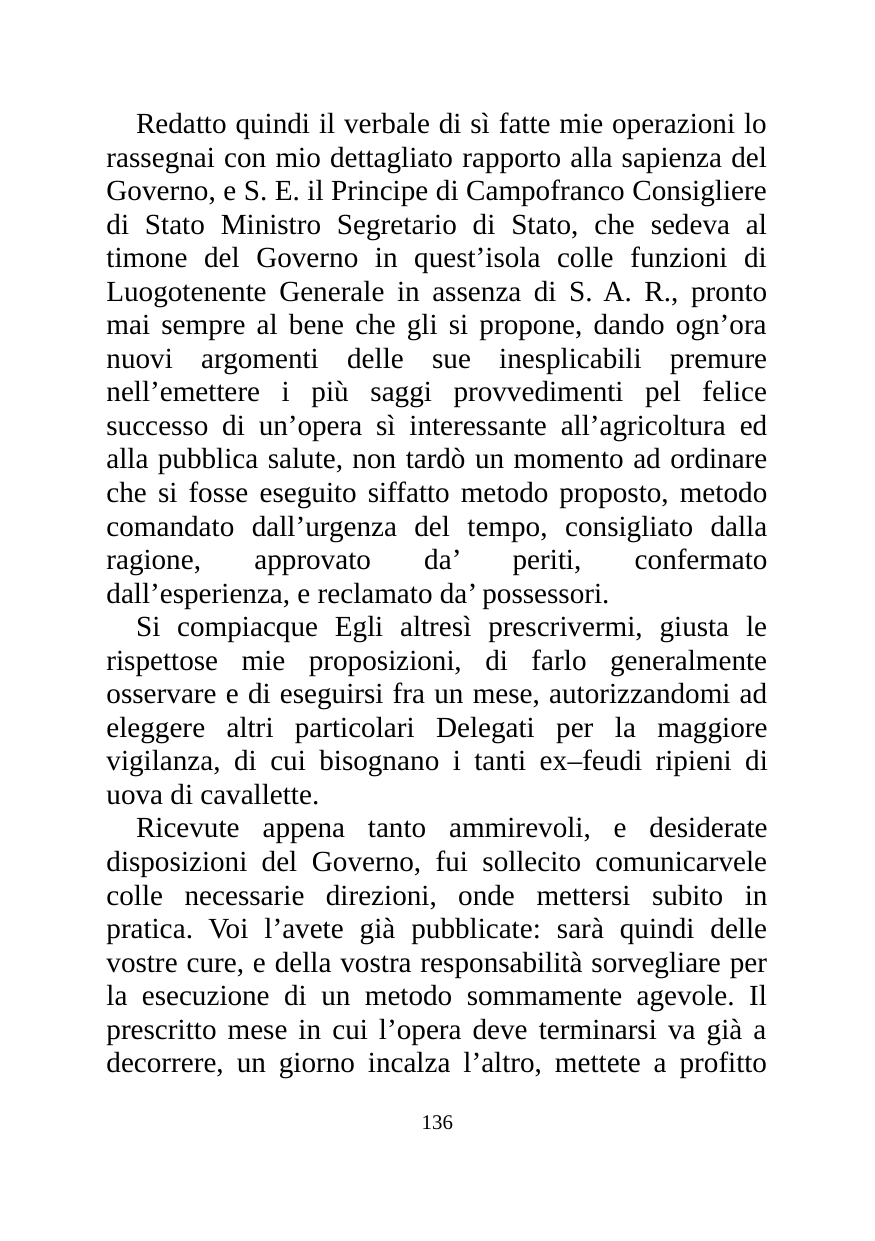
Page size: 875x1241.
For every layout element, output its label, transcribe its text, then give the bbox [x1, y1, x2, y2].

text Ricevute appena tanto ammirevoli, e desiderate disposizioni del Governo, fui sollecito comunicarvele colle necessarie direzioni, onde mettersi subito in pratica. Voi l’avete già pubblicate: sarà quindi delle vostre cure, e della vostra responsabilità sorvegliare per la esecuzione di un metodo sommamente agevole. Il prescritto mese in cui l’opera deve terminarsi va già a decorrere, un giorno incalza l’altro, mettete a profitto [106, 811, 768, 1079]
text Redatto quindi il verbale di sì fatte mie operazioni lo rassegnai con mio dettagliato rapporto alla sapienza del Governo, e S. E. il Principe di Campofranco Consigliere di Stato Ministro Segretario di Stato, che sedeva al timone del Governo in quest’isola colle funzioni di Luogotenente Generale in assenza di S. A. R., pronto mai sempre al bene che gli si propone, dando ogn’ora nuovi argomenti delle sue inesplicabili premure nell’emettere i più saggi provvedimenti pel felice successo di un’opera sì interessante all’agricoltura ed alla pubblica salute, non tardò un momento ad ordinare che si fosse eseguito siffatto metodo proposto, metodo comandato dall’urgenza del tempo, consigliato dalla ragione, approvato da’ periti, confermato dall’esperienza, e reclamato da’ possessori. [106, 106, 768, 609]
text Si compiacque Egli altresì prescrivermi, giusta le rispettose mie proposizioni, di farlo generalmente osservare e di eseguirsi fra un mese, autorizzandomi ad eleggere altri particolari Delegati per la maggiore vigilanza, di cui bisognano i tanti ex–feudi ripieni di uova di cavallette. [106, 609, 768, 811]
